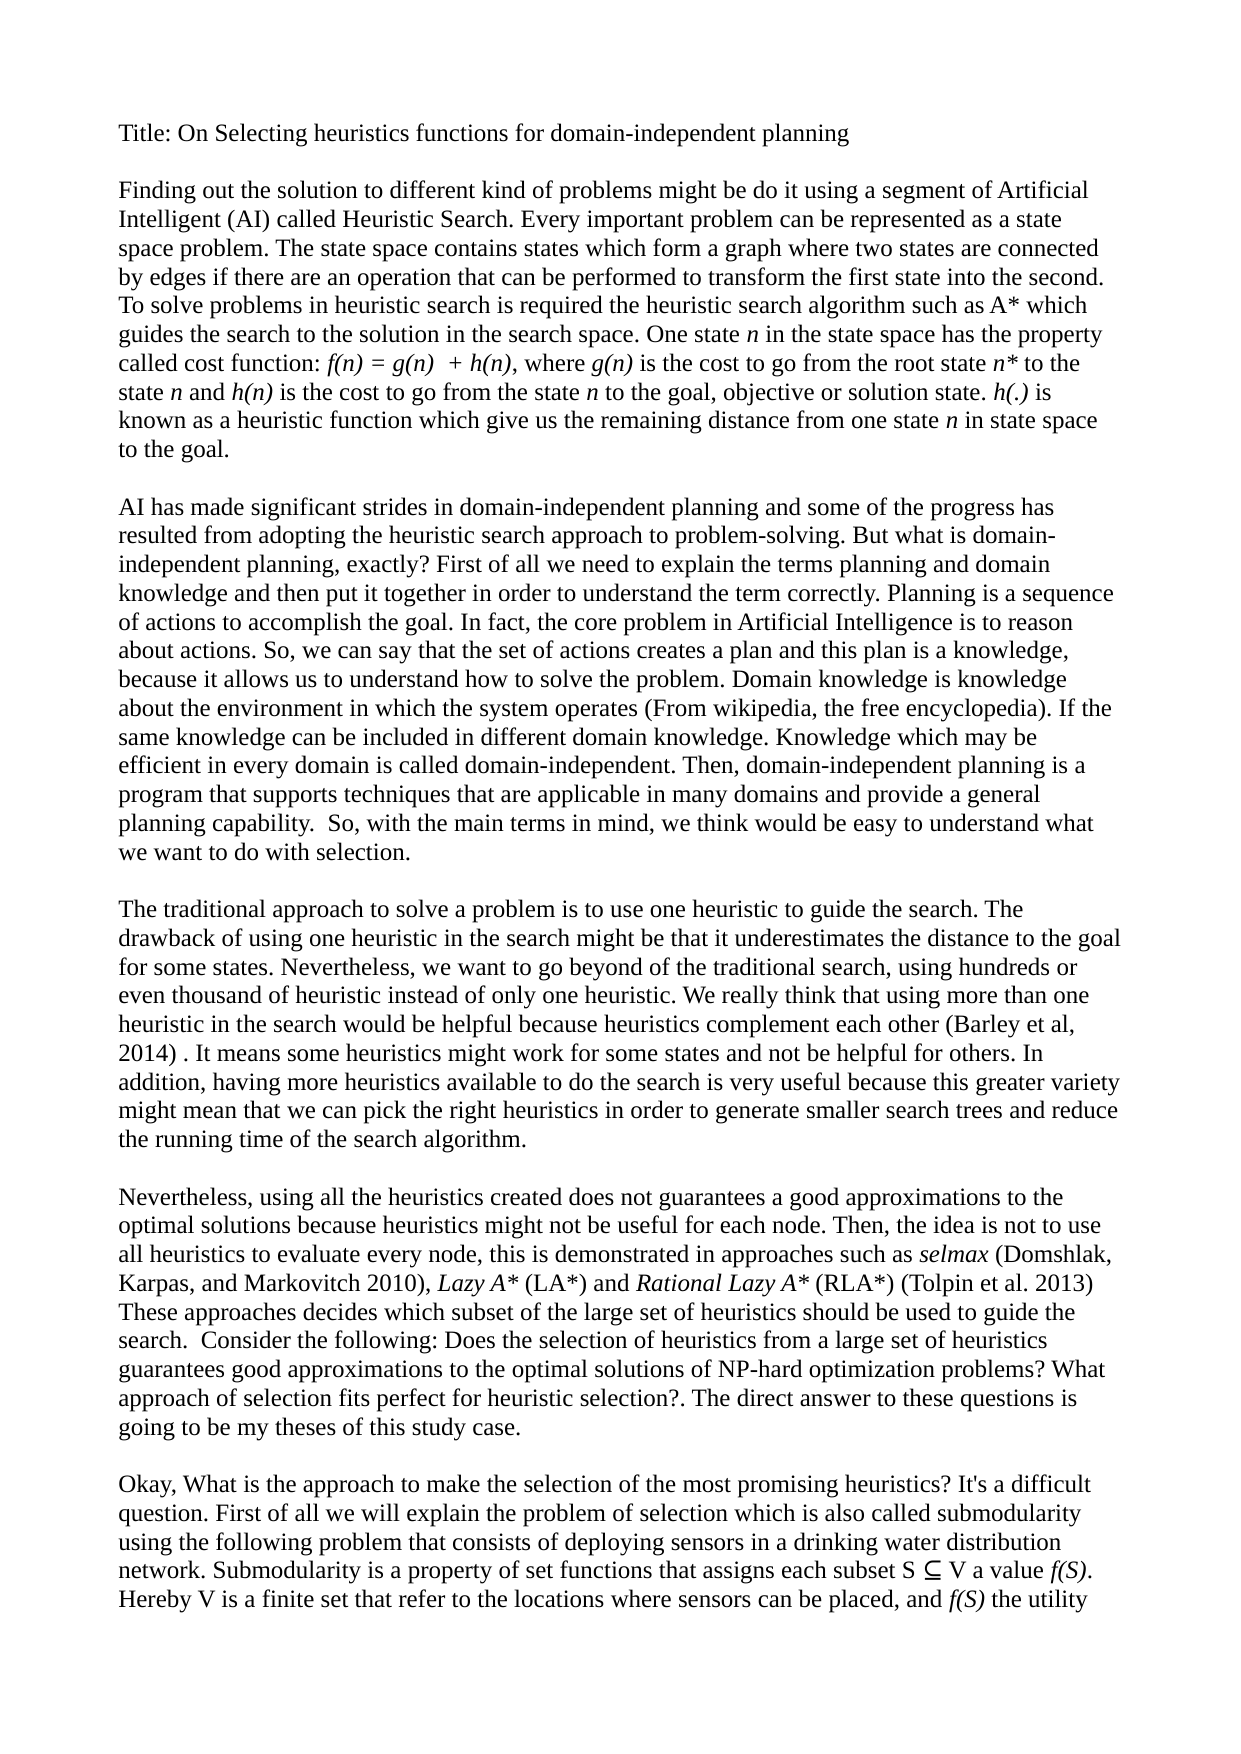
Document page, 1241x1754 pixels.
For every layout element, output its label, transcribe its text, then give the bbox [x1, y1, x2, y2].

text The traditional approach to solve a problem is to use one heuristic to guide the search. The drawback of using one heuristic in the search might be that it underestimates the distance to the goal for some states. Nevertheless, we want to go beyond of the traditional search, using hundreds or even thousand of heuristic instead of only one heuristic. We really think that using more than one heuristic in the search would be helpful because heuristics complement each other (Barley et al, 2014) . It means some heuristics might work for some states and not be helpful for others. In addition, having more heuristics available to do the search is very useful because this greater variety might mean that we can pick the right heuristics in order to generate smaller search trees and reduce the running time of the search algorithm. [118, 894, 1122, 1153]
text Finding out the solution to different kind of problems might be do it using a segment of Artificial Intelligent (AI) called Heuristic Search. Every important problem can be represented as a state space problem. The state space contains states which form a graph where two states are connected by edges if there are an operation that can be performed to transform the first state into the second. To solve problems in heuristic search is required the heuristic search algorithm such as A* which guides the search to the solution in the search space. One state n in the state space has the property called cost function: f(n) = g(n) + h(n), where g(n) is the cost to go from the root state n* to the state n and h(n) is the cost to go from the state n to the goal, objective or solution state. h(.) is known as a heuristic function which give us the remaining distance from one state n in state space to the goal. [118, 176, 1122, 463]
text Title: On Selecting heuristics functions for domain-independent planning [118, 118, 1122, 147]
text Nevertheless, using all the heuristics created does not guarantees a good approximations to the optimal solutions because heuristics might not be useful for each node. Then, the idea is not to use all heuristics to evaluate every node, this is demonstrated in approaches such as selmax (Domshlak, Karpas, and Markovitch 2010), Lazy A* (LA*) and Rational Lazy A* (RLA*) (Tolpin et al. 2013) These approaches decides which subset of the large set of heuristics should be used to guide the search. Consider the following: Does the selection of heuristics from a large set of heuristics guarantees good approximations to the optimal solutions of NP-hard optimization problems? What approach of selection fits perfect for heuristic selection?. The direct answer to these questions is going to be my theses of this study case. [118, 1182, 1122, 1441]
text AI has made significant strides in domain-independent planning and some of the progress has resulted from adopting the heuristic search approach to problem-solving. But what is domain-independent planning, exactly? First of all we need to explain the terms planning and domain knowledge and then put it together in order to understand the term correctly. Planning is a sequence of actions to accomplish the goal. In fact, the core problem in Artificial Intelligence is to reason about actions. So, we can say that the set of actions creates a plan and this plan is a knowledge, because it allows us to understand how to solve the problem. Domain knowledge is knowledge about the environment in which the system operates (From wikipedia, the free encyclopedia). If the same knowledge can be included in different domain knowledge. Knowledge which may be efficient in every domain is called domain-independent. Then, domain-independent planning is a program that supports techniques that are applicable in many domains and provide a general planning capability. So, with the main terms in mind, we think would be easy to understand what we want to do with selection. [118, 492, 1122, 866]
text Okay, What is the approach to make the selection of the most promising heuristics? It's a difficult question. First of all we will explain the problem of selection which is also called submodularity using the following problem that consists of deploying sensors in a drinking water distribution network. Submodularity is a property of set functions that assigns each subset S ⊆ V a value f(S). Hereby V is a finite set that refer to the locations where sensors can be placed, and f(S) the utility [118, 1469, 1122, 1613]
